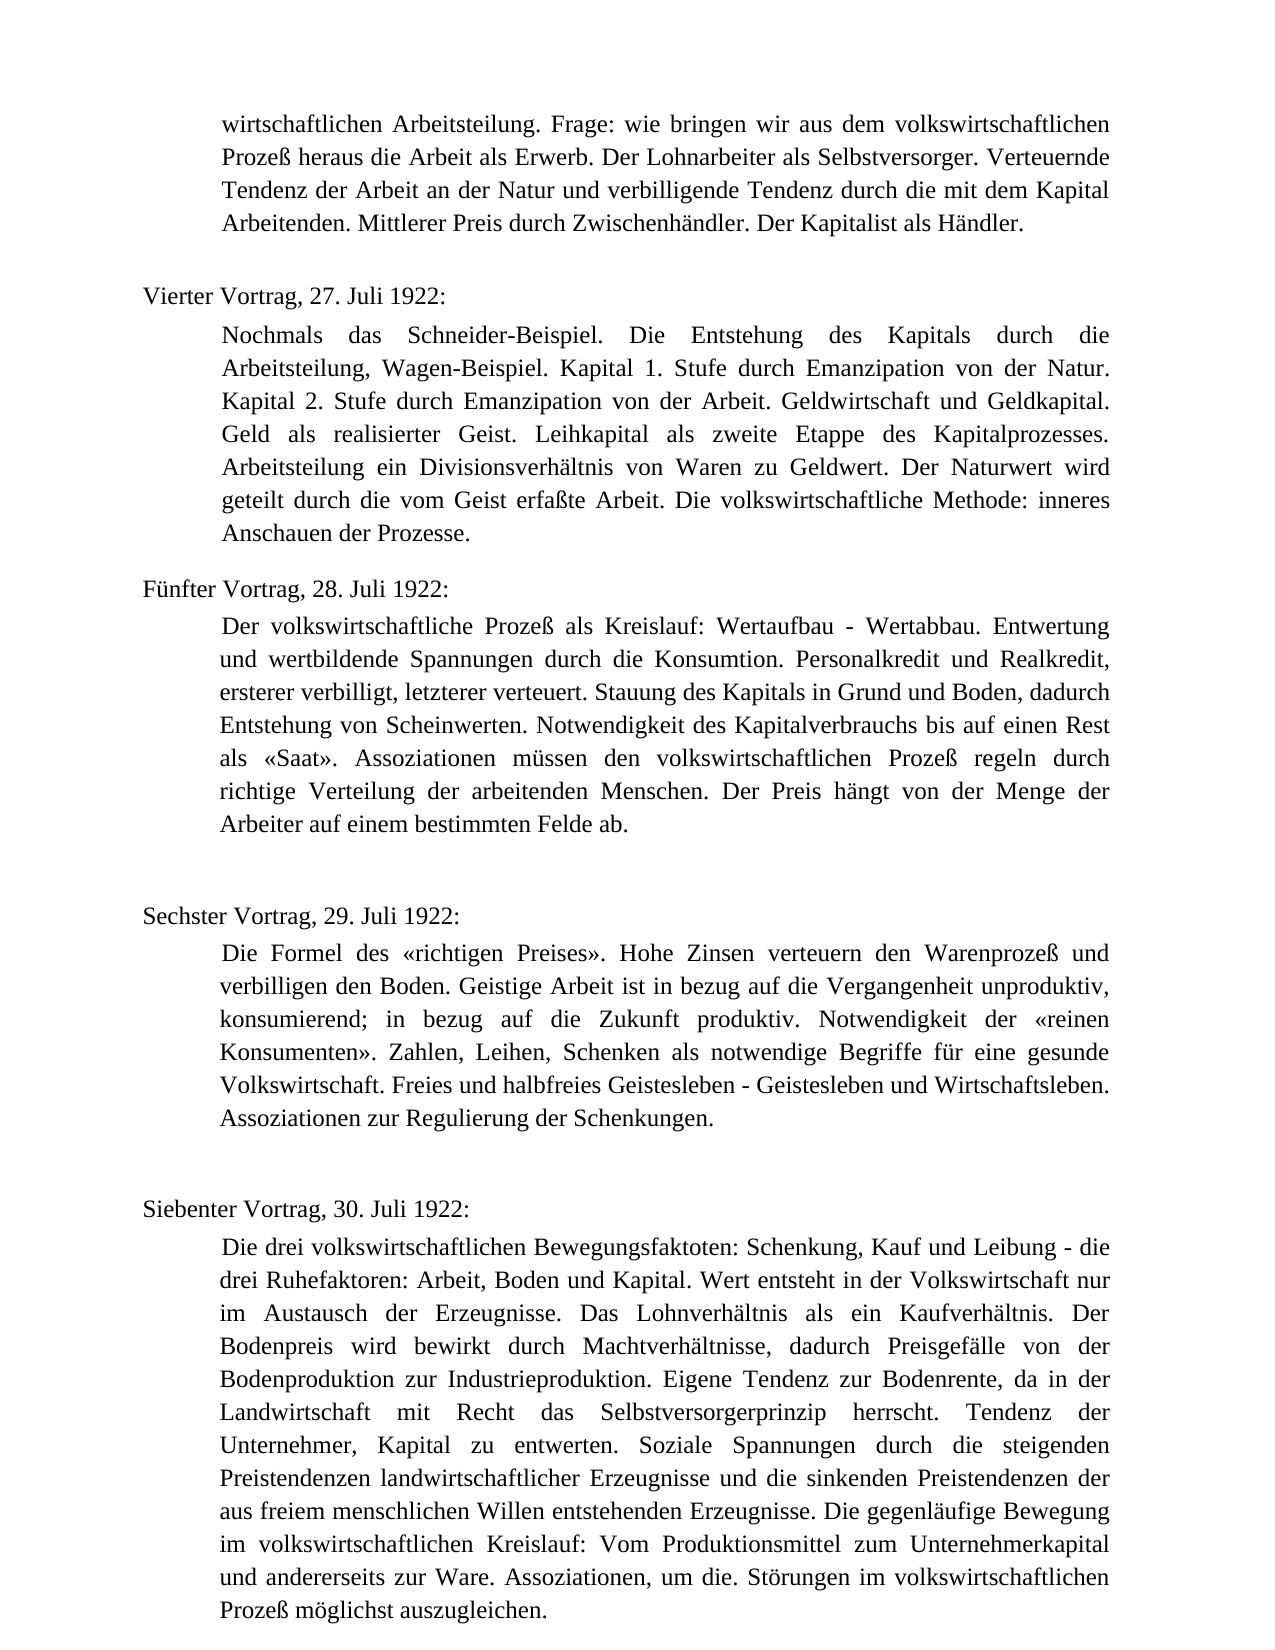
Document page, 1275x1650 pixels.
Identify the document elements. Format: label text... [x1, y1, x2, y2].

text Sechster Vortrag, 29. Juli 1922: [142, 901, 1111, 929]
text wirtschaftlichen Arbeitsteilung. Frage: wie bringen wir aus dem volkswirtschaftlichen Prozeß heraus die Arbeit als Erwerb. Der Lohnarbeiter als Selbstversorger. Verteuernde Tendenz der Arbeit an der Natur und verbilligende Tendenz durch die mit dem Kapital Arbeitenden. Mittlerer Preis durch Zwischenhändler. Der Kapitalist als Händler. [221, 109, 1111, 237]
text Siebenter Vortrag, 30. Juli 1922: [142, 1194, 1111, 1223]
text Die Formel des «richtigen Preises». Hohe Zinsen verteuern den Warenprozeß und verbilligen den Boden. Geistige Arbeit ist in bezug auf die Vergangenheit unproduktiv, konsumierend; in bezug auf die Zukunft produktiv. Notwendigkeit der «reinen Konsumenten». Zahlen, Leihen, Schenken als notwendige Begriffe für eine gesunde Volkswirtschaft. Freies und halbfreies Geistesleben - Geistesleben und Wirtschaftsleben. Assoziationen zur Regulierung der Schenkungen. [219, 938, 1111, 1132]
text Vierter Vortrag, 27. Juli 1922: [142, 281, 1111, 309]
text Nochmals das Schneider-Beispiel. Die Entstehung des Kapitals durch die Arbeitsteilung, Wagen-Beispiel. Kapital 1. Stufe durch Emanzipation von der Natur. Kapital 2. Stufe durch Emanzipation von der Arbeit. Geldwirtschaft und Geldkapital. Geld als realisierter Geist. Leihkapital als zweite Etappe des Kapitalprozesses. Arbeitsteilung ein Divisionsverhältnis von Waren zu Geldwert. Der Naturwert wird geteilt durch die vom Geist erfaßte Arbeit. Die volkswirtschaftliche Methode: inneres Anschauen der Prozesse. [221, 320, 1111, 547]
text Die drei volkswirtschaftlichen Bewegungsfaktoten: Schenkung, Kauf und Leibung - die drei Ruhefaktoren: Arbeit, Boden und Kapital. Wert entsteht in der Volkswirtschaft nur im Austausch der Erzeugnisse. Das Lohnverhältnis als ein Kaufverhältnis. Der Bodenpreis wird bewirkt durch Machtverhältnisse, dadurch Preisgefälle von der Bodenproduktion zur Industrieproduktion. Eigene Tendenz zur Bodenrente, da in der Landwirtschaft mit Recht das Selbstversorgerprinzip herrscht. Tendenz der Unternehmer, Kapital zu entwerten. Soziale Spannungen durch die steigenden Preistendenzen landwirtschaftlicher Erzeugnisse und die sinkenden Preistendenzen der aus freiem menschlichen Willen entstehenden Erzeugnisse. Die gegenläufige Bewegung im volkswirtschaftlichen Kreislauf: Vom Produktionsmittel zum Unternehmerkapital und andererseits zur Ware. Assoziationen, um die. Störungen im volkswirtschaftlichen Prozeß möglichst auszugleichen. [219, 1232, 1111, 1624]
text Fünfter Vortrag, 28. Juli 1922: [142, 574, 1111, 603]
text Der volkswirtschaftliche Prozeß als Kreislauf: Wertaufbau - Wertabbau. Entwertung und wertbildende Spannungen durch die Konsumtion. Personalkredit und Realkredit, ersterer verbilligt, letzterer verteuert. Stauung des Kapitals in Grund und Boden, dadurch Entstehung von Scheinwerten. Notwendigkeit des Kapitalverbrauchs bis auf einen Rest als «Saat». Assoziationen müssen den volkswirtschaftlichen Prozeß regeln durch richtige Verteilung der arbeitenden Menschen. Der Preis hängt von der Menge der Arbeiter auf einem bestimmten Felde ab. [219, 611, 1111, 838]
